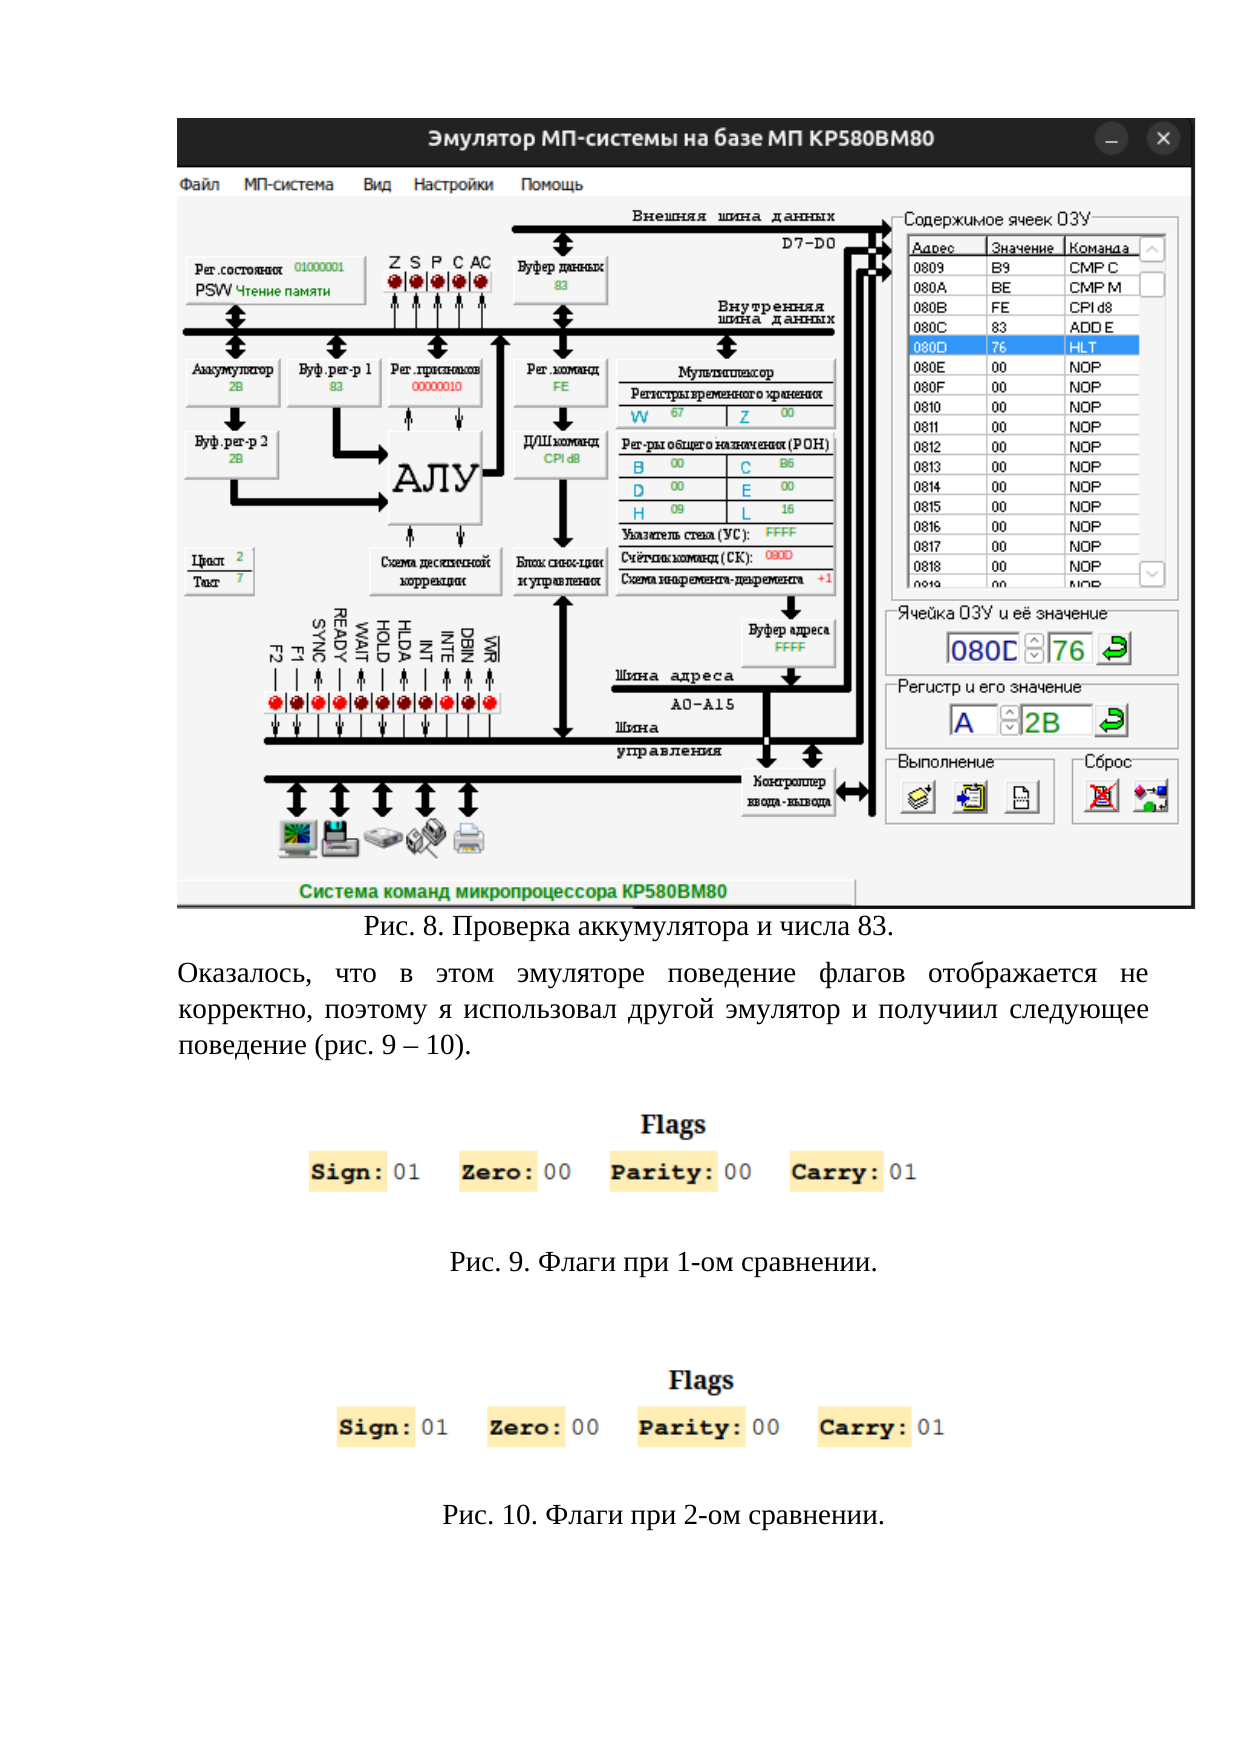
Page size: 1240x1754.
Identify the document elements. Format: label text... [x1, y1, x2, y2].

picture [256, 1078, 1013, 1230]
text Рис. 10. Флаги при 2-ом сравнении. [177, 1497, 1150, 1531]
picture [177, 118, 1196, 909]
picture [284, 1333, 1042, 1485]
text Оказалось, что в этом эмуляторе поведение флагов отображается не корректно, поэтому я использовал другой эмулятор и получиил следующее поведение (рис. 9 – 10). [177, 956, 1150, 1061]
text Рис. 8. Проверка аккумулятора и числа 83. [363, 909, 1152, 942]
text Рис. 9. Флаги при 1-ом сравнении. [177, 1244, 1150, 1278]
